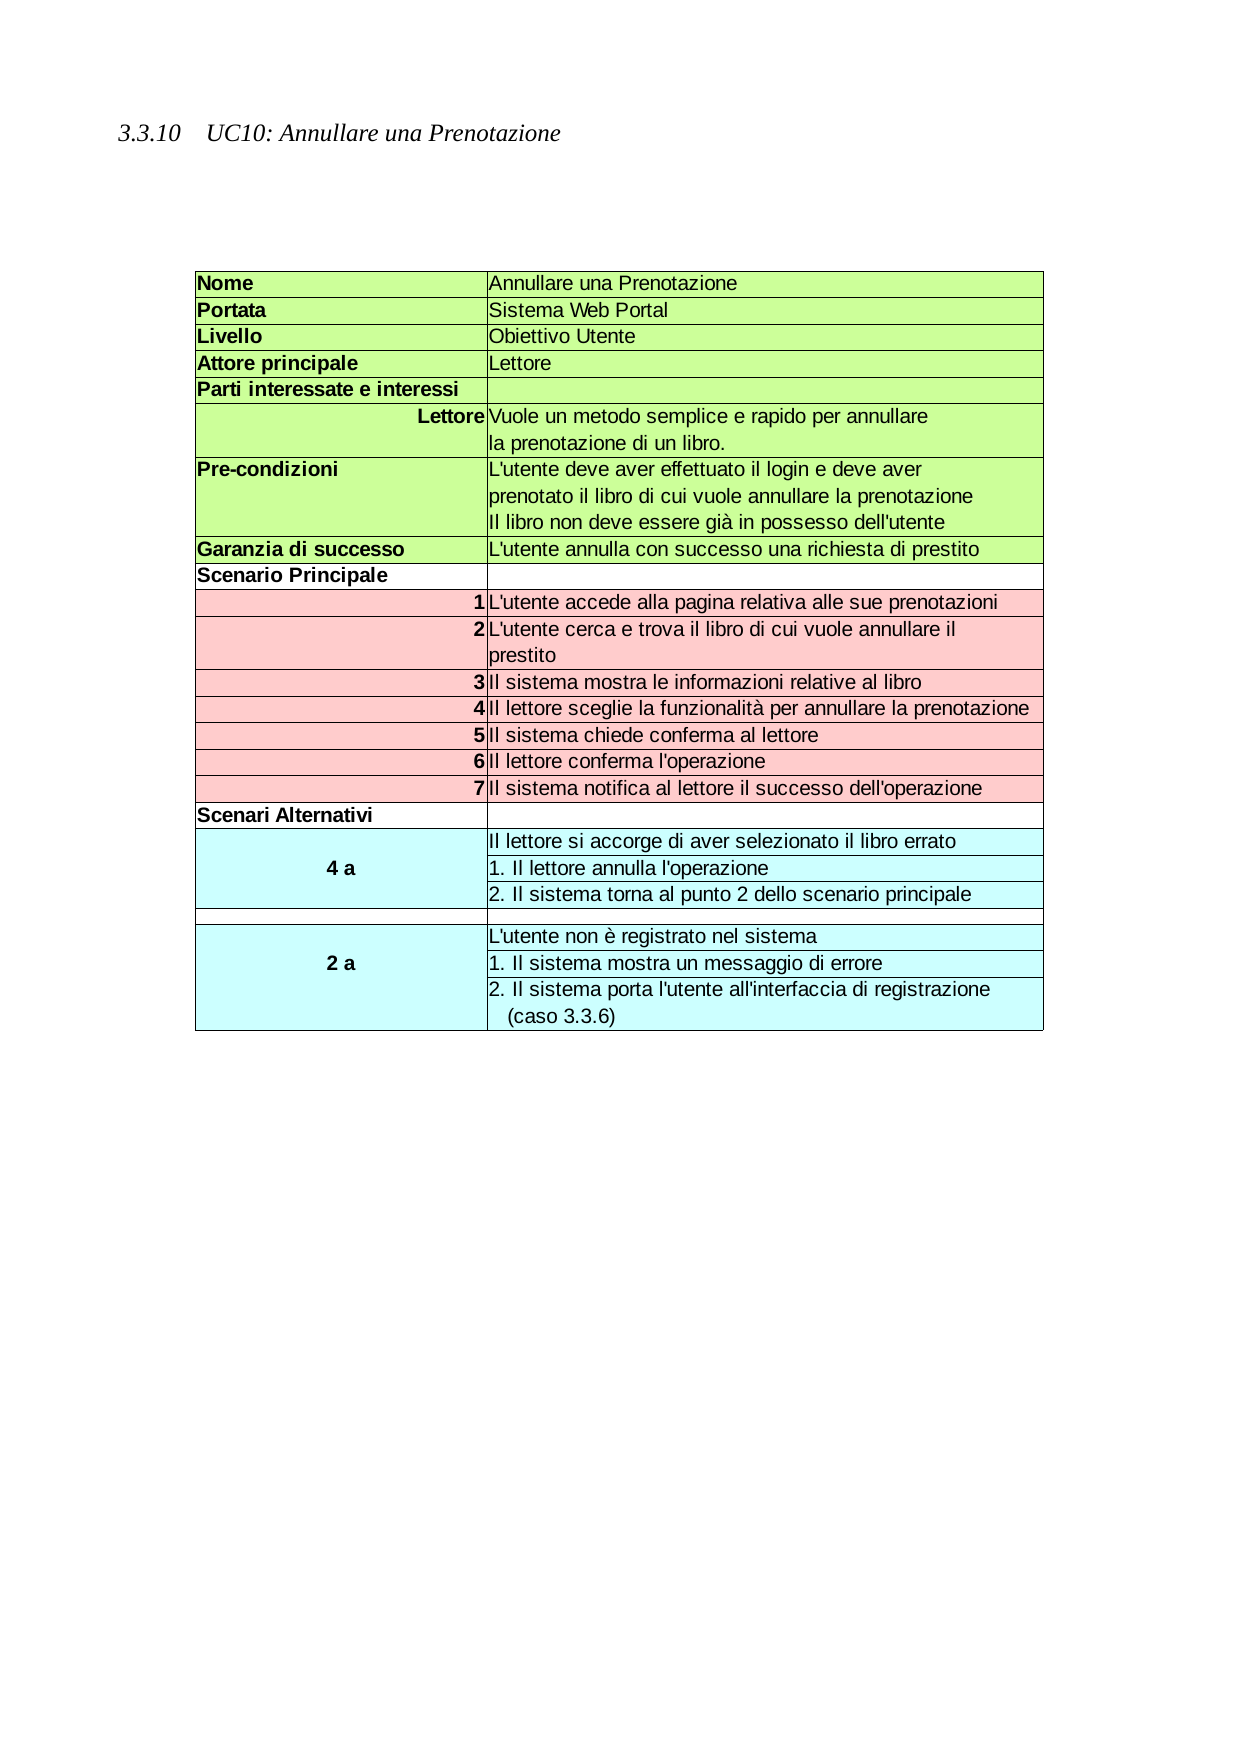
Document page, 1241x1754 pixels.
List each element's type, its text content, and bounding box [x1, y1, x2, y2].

subtitle 3.3.10 UC10: Annullare una Prenotazione [118, 118, 1122, 147]
